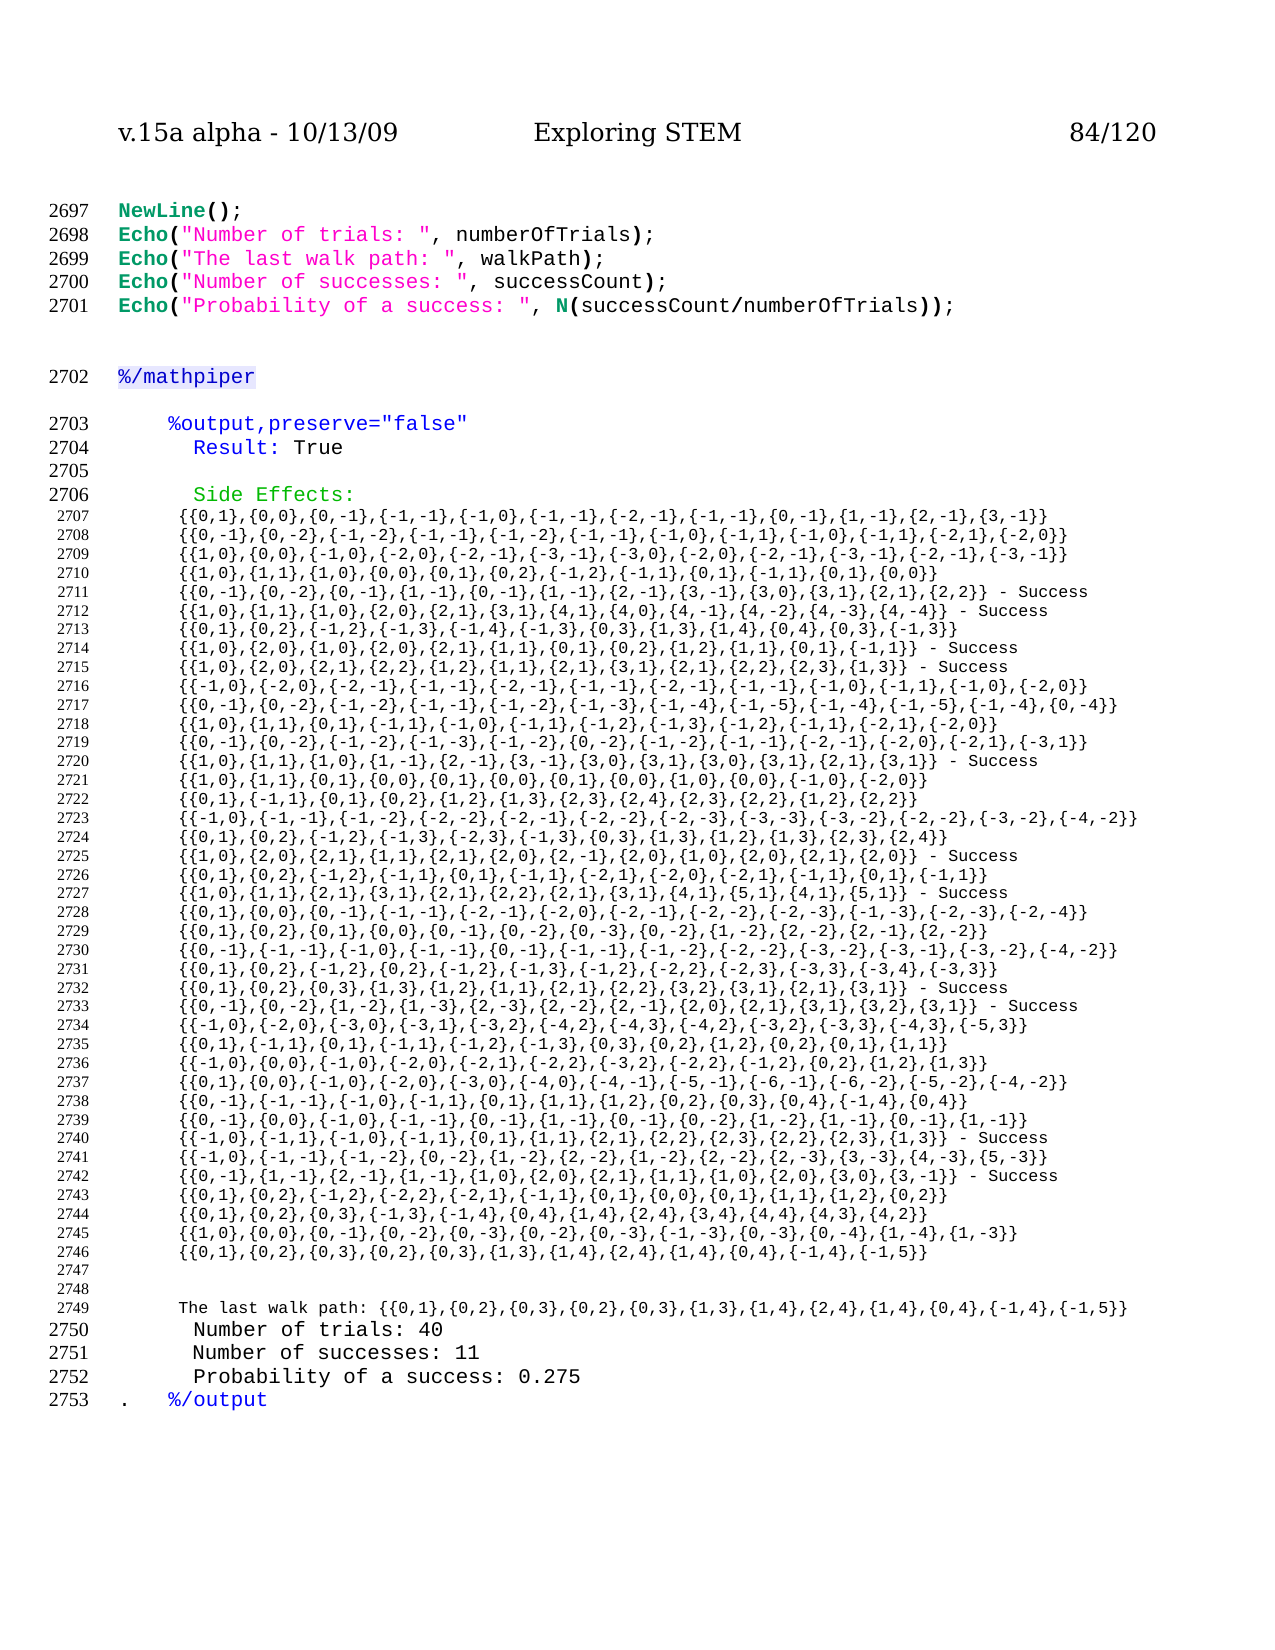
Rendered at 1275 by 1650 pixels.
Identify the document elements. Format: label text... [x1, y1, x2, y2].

text {{0,1},{-1,1},{0,1},{0,2},{1,2},{1,3},{2,3},{2,4},{2,3},{2,2},{1,2},{2,2}} [118, 791, 1157, 809]
text {{-1,0},{-1,-1},{-1,-2},{0,-2},{1,-2},{2,-2},{1,-2},{2,-2},{2,-3},{3,-3},{4,-3},{5,-3}} [118, 1149, 1157, 1168]
text {{1,0},{1,1},{1,0},{1,-1},{2,-1},{3,-1},{3,0},{3,1},{3,0},{3,1},{2,1},{3,1}} - Success [118, 753, 1157, 772]
text {{0,1},{0,2},{0,3},{0,2},{0,3},{1,3},{1,4},{2,4},{1,4},{0,4},{-1,4},{-1,5}} [118, 1243, 1157, 1262]
text Echo("Number of successes: ", successCount); [118, 271, 1157, 295]
text Echo("Probability of a success: ", N(successCount/numberOfTrials)); [118, 295, 1157, 319]
text {{0,1},{0,2},{-1,2},{-2,2},{-2,1},{-1,1},{0,1},{0,0},{0,1},{1,1},{1,2},{0,2}} [118, 1187, 1157, 1205]
text {{0,-1},{0,-2},{0,-1},{1,-1},{0,-1},{1,-1},{2,-1},{3,-1},{3,0},{3,1},{2,1},{2,2}} - Success [118, 583, 1157, 602]
text Probability of a success: 0.275 [118, 1366, 1157, 1389]
text {{0,1},{0,2},{0,3},{1,3},{1,2},{1,1},{2,1},{2,2},{3,2},{3,1},{2,1},{3,1}} - Success [118, 979, 1157, 998]
text {{0,1},{0,2},{0,3},{-1,3},{-1,4},{0,4},{1,4},{2,4},{3,4},{4,4},{4,3},{4,2}} [118, 1205, 1157, 1224]
text {{0,-1},{1,-1},{2,-1},{1,-1},{1,0},{2,0},{2,1},{1,1},{1,0},{2,0},{3,0},{3,-1}} - Success [118, 1168, 1157, 1187]
text {{1,0},{0,0},{0,-1},{0,-2},{0,-3},{0,-2},{0,-3},{-1,-3},{0,-3},{0,-4},{1,-4},{1,-3}} [118, 1224, 1157, 1243]
text {{1,0},{2,0},{1,0},{2,0},{2,1},{1,1},{0,1},{0,2},{1,2},{1,1},{0,1},{-1,1}} - Success [118, 640, 1157, 659]
text {{0,1},{0,2},{-1,2},{-1,3},{-2,3},{-1,3},{0,3},{1,3},{1,2},{1,3},{2,3},{2,4}} [118, 828, 1157, 847]
text {{0,-1},{0,-2},{-1,-2},{-1,-1},{-1,-2},{-1,-1},{-1,0},{-1,1},{-1,0},{-1,1},{-2,1},{-2,0}} [118, 527, 1157, 546]
text {{1,0},{2,0},{2,1},{1,1},{2,1},{2,0},{2,-1},{2,0},{1,0},{2,0},{2,1},{2,0}} - Success [118, 847, 1157, 866]
text {{0,1},{0,0},{0,-1},{-1,-1},{-2,-1},{-2,0},{-2,-1},{-2,-2},{-2,-3},{-1,-3},{-2,-3},{-2,-4}} [118, 904, 1157, 923]
text {{1,0},{1,1},{1,0},{0,0},{0,1},{0,2},{-1,2},{-1,1},{0,1},{-1,1},{0,1},{0,0}} [118, 564, 1157, 583]
text %/mathpiper [118, 366, 1157, 389]
text {{-1,0},{-1,1},{-1,0},{-1,1},{0,1},{1,1},{2,1},{2,2},{2,3},{2,2},{2,3},{1,3}} - Success [118, 1130, 1157, 1149]
text Echo("Number of trials: ", numberOfTrials); [118, 224, 1157, 248]
text {{1,0},{1,1},{0,1},{0,0},{0,1},{0,0},{0,1},{0,0},{1,0},{0,0},{-1,0},{-2,0}} [118, 772, 1157, 791]
text NewLine(); [118, 200, 1157, 224]
text {{0,1},{0,2},{0,1},{0,0},{0,-1},{0,-2},{0,-3},{0,-2},{1,-2},{2,-2},{2,-1},{2,-2}} [118, 923, 1157, 941]
text {{0,1},{0,2},{-1,2},{-1,3},{-1,4},{-1,3},{0,3},{1,3},{1,4},{0,4},{0,3},{-1,3}} [118, 621, 1157, 640]
text {{0,-1},{0,-2},{-1,-2},{-1,-3},{-1,-2},{0,-2},{-1,-2},{-1,-1},{-2,-1},{-2,0},{-2,1},{-3,1}} [118, 734, 1157, 753]
text Result: True [118, 437, 1157, 461]
text {{0,1},{0,0},{-1,0},{-2,0},{-3,0},{-4,0},{-4,-1},{-5,-1},{-6,-1},{-6,-2},{-5,-2},{-4,-2}} [118, 1073, 1157, 1092]
text Echo("The last walk path: ", walkPath); [118, 248, 1157, 271]
text {{1,0},{1,1},{2,1},{3,1},{2,1},{2,2},{2,1},{3,1},{4,1},{5,1},{4,1},{5,1}} - Success [118, 885, 1157, 904]
text Side Effects: [118, 484, 1157, 508]
text {{0,1},{-1,1},{0,1},{-1,1},{-1,2},{-1,3},{0,3},{0,2},{1,2},{0,2},{0,1},{1,1}} [118, 1036, 1157, 1054]
text {{-1,0},{-2,0},{-2,-1},{-1,-1},{-2,-1},{-1,-1},{-2,-1},{-1,-1},{-1,0},{-1,1},{-1,0},{-2,0}} [118, 677, 1157, 696]
text {{0,1},{0,2},{-1,2},{0,2},{-1,2},{-1,3},{-1,2},{-2,2},{-2,3},{-3,3},{-3,4},{-3,3}} [118, 960, 1157, 979]
text {{-1,0},{-2,0},{-3,0},{-3,1},{-3,2},{-4,2},{-4,3},{-4,2},{-3,2},{-3,3},{-4,3},{-5,3}} [118, 1017, 1157, 1036]
text . %/output [118, 1389, 1157, 1413]
text {{0,-1},{0,0},{-1,0},{-1,-1},{0,-1},{1,-1},{0,-1},{0,-2},{1,-2},{1,-1},{0,-1},{1,-1}} [118, 1111, 1157, 1130]
text Number of trials: 40 [118, 1318, 1157, 1342]
text {{1,0},{1,1},{0,1},{-1,1},{-1,0},{-1,1},{-1,2},{-1,3},{-1,2},{-1,1},{-2,1},{-2,0}} [118, 715, 1157, 734]
text {{-1,0},{0,0},{-1,0},{-2,0},{-2,1},{-2,2},{-3,2},{-2,2},{-1,2},{0,2},{1,2},{1,3}} [118, 1054, 1157, 1073]
text {{0,-1},{-1,-1},{-1,0},{-1,-1},{0,-1},{-1,-1},{-1,-2},{-2,-2},{-3,-2},{-3,-1},{-3,-2},{-4,-2}} [118, 941, 1157, 960]
text {{0,-1},{0,-2},{1,-2},{1,-3},{2,-3},{2,-2},{2,-1},{2,0},{2,1},{3,1},{3,2},{3,1}} - Success [118, 998, 1157, 1017]
text {{0,-1},{0,-2},{-1,-2},{-1,-1},{-1,-2},{-1,-3},{-1,-4},{-1,-5},{-1,-4},{-1,-5},{-1,-4},{0,-4}} [118, 696, 1157, 715]
text %output,preserve="false" [118, 413, 1157, 437]
text {{1,0},{2,0},{2,1},{2,2},{1,2},{1,1},{2,1},{3,1},{2,1},{2,2},{2,3},{1,3}} - Success [118, 659, 1157, 677]
text {{1,0},{0,0},{-1,0},{-2,0},{-2,-1},{-3,-1},{-3,0},{-2,0},{-2,-1},{-3,-1},{-2,-1},{-3,-1}} [118, 546, 1157, 564]
text The last walk path: {{0,1},{0,2},{0,3},{0,2},{0,3},{1,3},{1,4},{2,4},{1,4},{0,4},{-1,4},{-1,5}} [118, 1300, 1157, 1318]
text {{0,1},{0,0},{0,-1},{-1,-1},{-1,0},{-1,-1},{-2,-1},{-1,-1},{0,-1},{1,-1},{2,-1},{3,-1}} [118, 508, 1157, 527]
text {{0,1},{0,2},{-1,2},{-1,1},{0,1},{-1,1},{-2,1},{-2,0},{-2,1},{-1,1},{0,1},{-1,1}} [118, 866, 1157, 885]
text Number of successes: 11 [118, 1342, 1157, 1366]
text {{1,0},{1,1},{1,0},{2,0},{2,1},{3,1},{4,1},{4,0},{4,-1},{4,-2},{4,-3},{4,-4}} - Success [118, 602, 1157, 621]
text {{0,-1},{-1,-1},{-1,0},{-1,1},{0,1},{1,1},{1,2},{0,2},{0,3},{0,4},{-1,4},{0,4}} [118, 1092, 1157, 1111]
text {{-1,0},{-1,-1},{-1,-2},{-2,-2},{-2,-1},{-2,-2},{-2,-3},{-3,-3},{-3,-2},{-2,-2},{-3,-2},{-4,-2}} [118, 809, 1157, 828]
